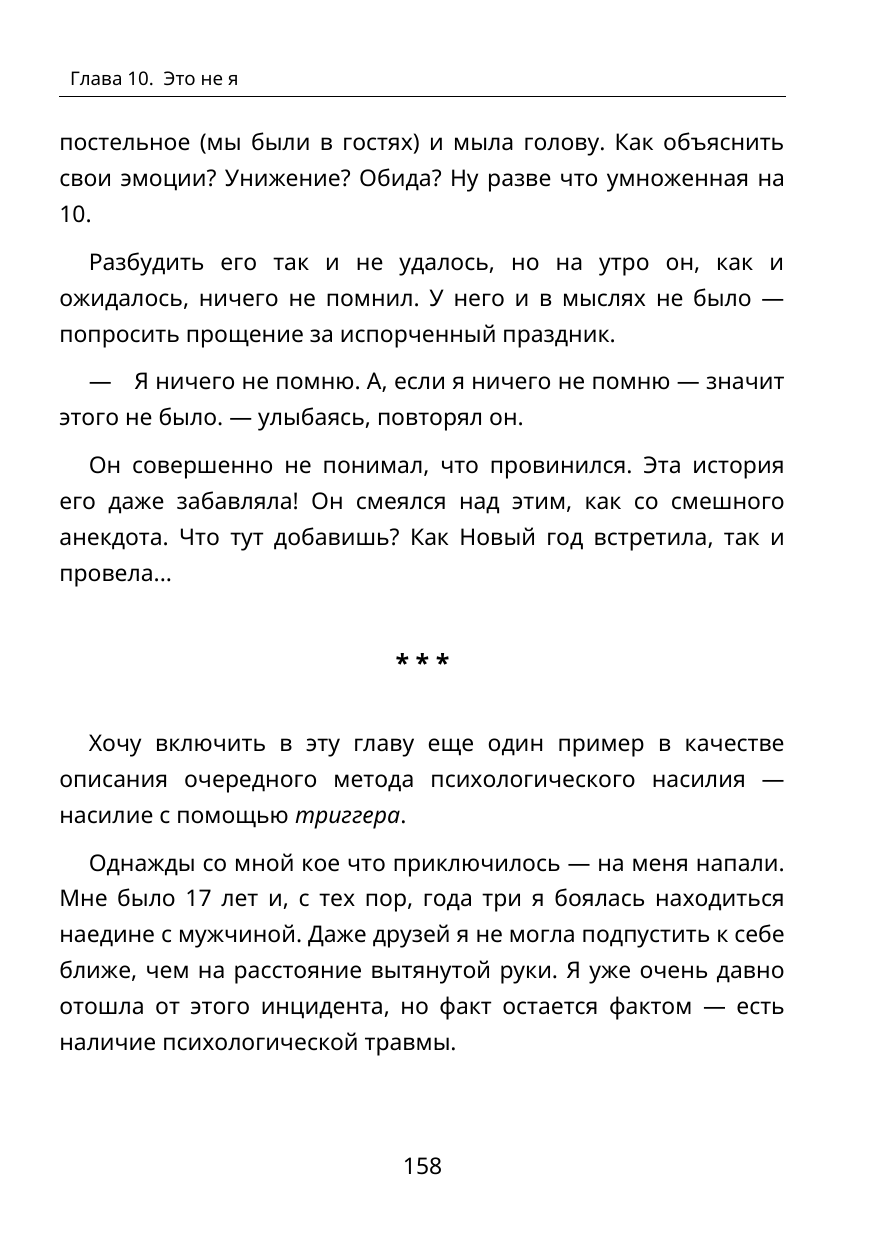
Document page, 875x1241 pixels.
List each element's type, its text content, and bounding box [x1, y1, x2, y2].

list Я ничего не помню. А, если я ничего не помню — значит этого не было. — улыбаясь, повторял он. [59, 365, 786, 432]
subtitle * * * [59, 646, 786, 680]
text Он совершенно не понимал, что провинился. Эта история его даже забавляла! Он смеялся над этим, как со смешного анекдота. Что тут добавишь? Как Новый год встретила, так и провела... [59, 449, 786, 588]
text постельное (мы были в гостях) и мыла голову. Как объяснить свои эмоции? Унижение? Обида? Ну разве что умноженная на 10. [59, 126, 786, 229]
text Однажды со мной кое что приключилось — на меня напали. Мне было 17 лет и, с тех пор, года три я боялась находиться наедине с мужчиной. Даже друзей я не могла подпустить к себе ближе, чем на расстояние вытянутой руки. Я уже очень давно отошла от этого инцидента, но факт остается фактом — есть наличие психологической травмы. [59, 846, 786, 1057]
text Разбудить его так и не удалось, но на утро он, как и ожидалось, ничего не помнил. У него и в мыслях не было — попросить прощение за испорченный праздник. [59, 246, 786, 349]
text Хочу включить в эту главу еще один пример в качестве описания очередного метода психологического насилия — насилие с помощью триггера. [59, 727, 786, 830]
